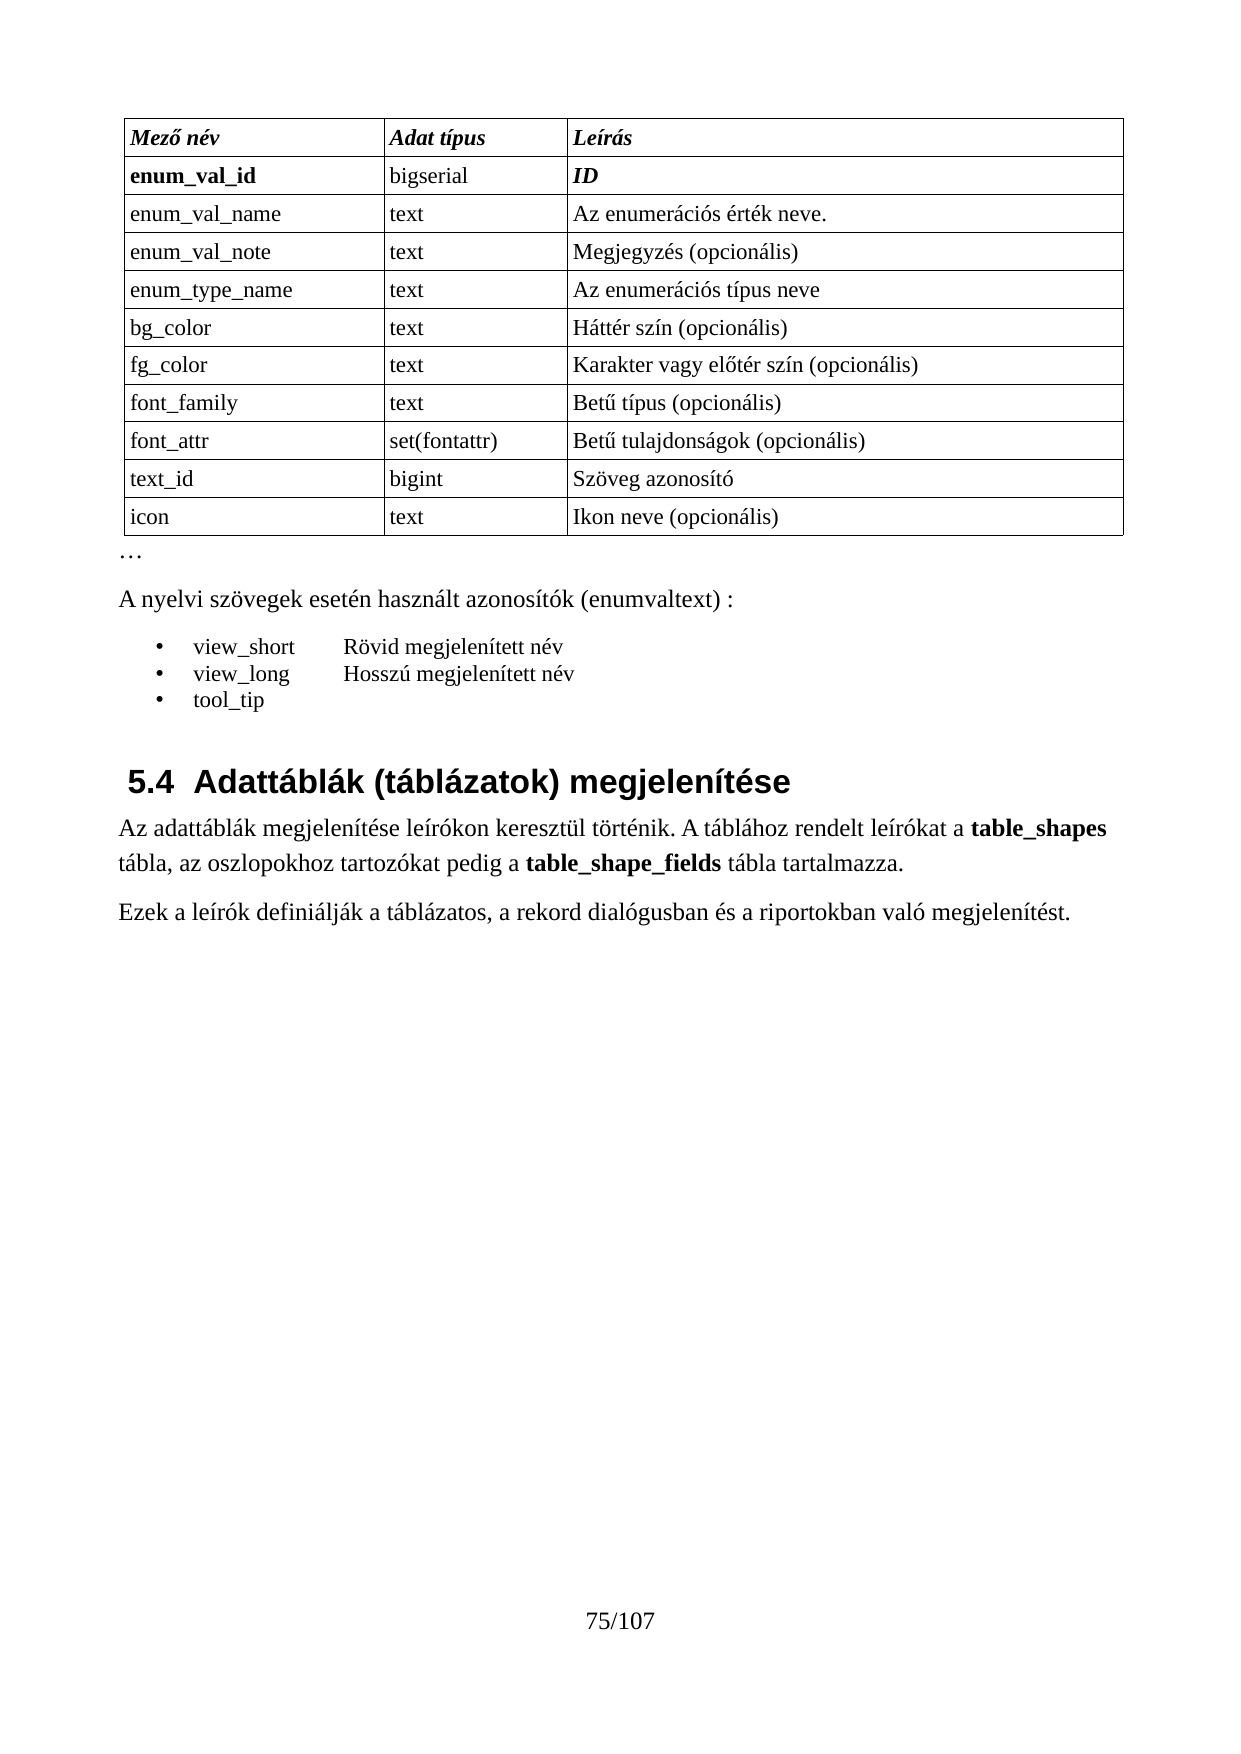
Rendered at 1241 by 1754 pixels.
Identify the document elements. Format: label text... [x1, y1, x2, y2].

table_cell Szöveg azonosító [568, 460, 1123, 497]
table_cell text [385, 271, 567, 308]
table_cell enum_type_name [125, 271, 384, 308]
table_cell enum_val_name [125, 195, 384, 232]
table_cell bg_color [125, 309, 384, 346]
table_cell Betű típus (opcionális) [568, 385, 1123, 421]
table_cell text_id [125, 460, 384, 497]
table_cell set(fontattr) [385, 422, 567, 459]
subtitle Adattáblák (táblázatok) megjelenítése [118, 762, 1122, 801]
table_header Adat típus [385, 119, 567, 156]
table_cell text [385, 233, 567, 270]
list view_long Hosszú megjelenített név [156, 660, 1122, 686]
table_cell ID [568, 157, 1123, 194]
table_cell text [385, 498, 567, 535]
text Az adattáblák megjelenítése leírókon keresztül történik. A táblához rendelt leírókat a table_shapes tábla, az oszlopokhoz tartozókat pedig a table_shape_fields tábla tartalmazza. [118, 813, 1122, 876]
table_cell Megjegyzés (opcionális) [568, 233, 1123, 270]
table_cell text [385, 385, 567, 421]
table_cell bigint [385, 460, 567, 497]
list view_short Rövid megjelenített név [156, 633, 1122, 660]
text A nyelvi szövegek esetén használt azonosítók (enumvaltext) : [118, 584, 1122, 613]
table_cell text [385, 347, 567, 383]
table_cell Karakter vagy előtér szín (opcionális) [568, 347, 1123, 383]
table_cell font_attr [125, 422, 384, 459]
text … [118, 535, 1122, 564]
list tool_tip [156, 686, 1122, 712]
table_header Leírás [568, 119, 1123, 156]
table_cell Az enumerációs érték neve. [568, 195, 1123, 232]
table_cell Háttér szín (opcionális) [568, 309, 1123, 346]
table_cell fg_color [125, 347, 384, 383]
text Ezek a leírók definiálják a táblázatos, a rekord dialógusban és a riportokban való megjelenítést. [118, 897, 1122, 926]
table_cell enum_val_note [125, 233, 384, 270]
table_cell Ikon neve (opcionális) [568, 498, 1123, 535]
table_cell Betű tulajdonságok (opcionális) [568, 422, 1123, 459]
table_cell icon [125, 498, 384, 535]
table_cell text [385, 309, 567, 346]
table_cell enum_val_id [125, 157, 384, 194]
table_cell Az enumerációs típus neve [568, 271, 1123, 308]
table_cell text [385, 195, 567, 232]
table_cell bigserial [385, 157, 567, 194]
table_header Mező név [125, 119, 384, 156]
table_cell font_family [125, 385, 384, 421]
